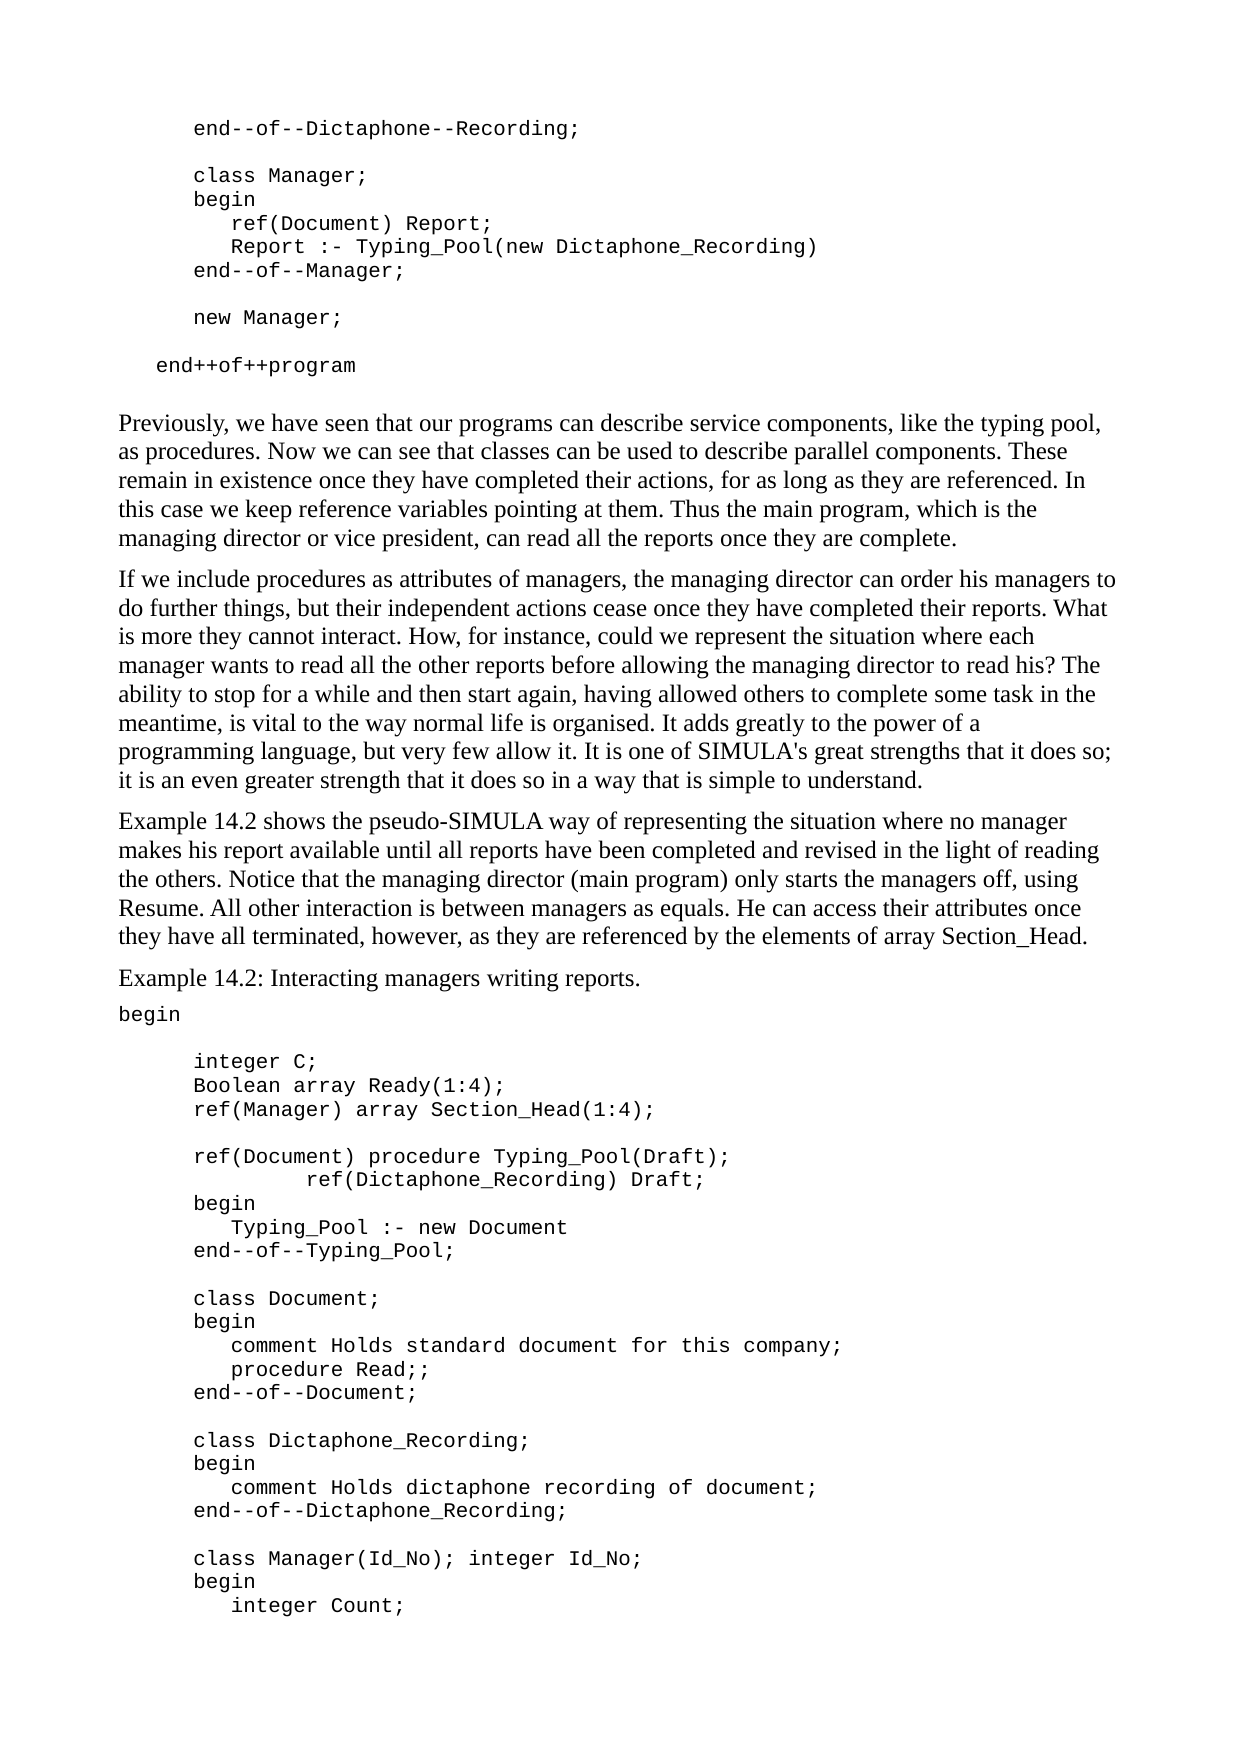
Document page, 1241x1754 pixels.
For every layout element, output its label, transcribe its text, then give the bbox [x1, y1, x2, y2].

text begin [118, 1453, 1122, 1477]
text end--of--Typing_Pool; [118, 1240, 1122, 1264]
text procedure Read;; [118, 1359, 1122, 1382]
text Example 14.2: Interacting managers writing reports. [118, 963, 1122, 991]
text end--of--Dictaphone--Recording; [118, 118, 1122, 142]
text begin [118, 1311, 1122, 1335]
text end--of--Dictaphone_Recording; [118, 1501, 1122, 1524]
text end--of--Manager; [118, 260, 1122, 284]
text integer Count; [118, 1595, 1122, 1619]
text integer C; [118, 1051, 1122, 1075]
text begin [118, 1004, 1122, 1028]
text ref(Manager) array Section_Head(1:4); [118, 1098, 1122, 1122]
text Report :- Typing_Pool(new Dictaphone_Recording) [118, 236, 1122, 260]
text Typing_Pool :- new Document [118, 1217, 1122, 1240]
text ref(Document) Report; [118, 213, 1122, 236]
text Previously, we have seen that our programs can describe service components, like the typing pool, as procedures. Now we can see that classes can be used to describe parallel components. These remain in existence once they have completed their actions, for as long as they are referenced. In this case we keep reference variables pointing at them. Thus the main program, which is the managing director or vice president, can read all the reports once they are complete. [118, 408, 1122, 551]
text begin [118, 1193, 1122, 1217]
text Boolean array Ready(1:4); [118, 1075, 1122, 1098]
text ref(Dictaphone_Recording) Draft; [118, 1169, 1122, 1193]
text end++of++program [118, 354, 1122, 378]
text begin [118, 189, 1122, 213]
text class Dictaphone_Recording; [118, 1429, 1122, 1453]
text comment Holds dictaphone recording of document; [118, 1477, 1122, 1501]
text class Document; [118, 1288, 1122, 1311]
text class Manager(Id_No); integer Id_No; [118, 1548, 1122, 1571]
text ref(Document) procedure Typing_Pool(Draft); [118, 1146, 1122, 1169]
text comment Holds standard document for this company; [118, 1335, 1122, 1359]
text class Manager; [118, 165, 1122, 189]
text begin [118, 1571, 1122, 1595]
text Example 14.2 shows the pseudo-SIMULA way of representing the situation where no manager makes his report available until all reports have been completed and revised in the light of reading the others. Notice that the managing director (main program) only starts the managers off, using Resume. All other interaction is between managers as equals. He can access their attributes once they have all terminated, however, as they are referenced by the elements of array Section_Head. [118, 806, 1122, 950]
text end--of--Document; [118, 1382, 1122, 1406]
text new Manager; [118, 307, 1122, 331]
text If we include procedures as attributes of managers, the managing director can order his managers to do further things, but their independent actions cease once they have completed their reports. What is more they cannot interact. How, for instance, could we represent the situation where each manager wants to read all the other reports before allowing the managing director to read his? The ability to stop for a while and then start again, having allowed others to complete some task in the meantime, is vital to the way normal life is organised. It adds greatly to the power of a programming language, but very few allow it. It is one of SIMULA's great strengths that it does so; it is an even greater strength that it does so in a way that is simple to understand. [118, 564, 1122, 794]
